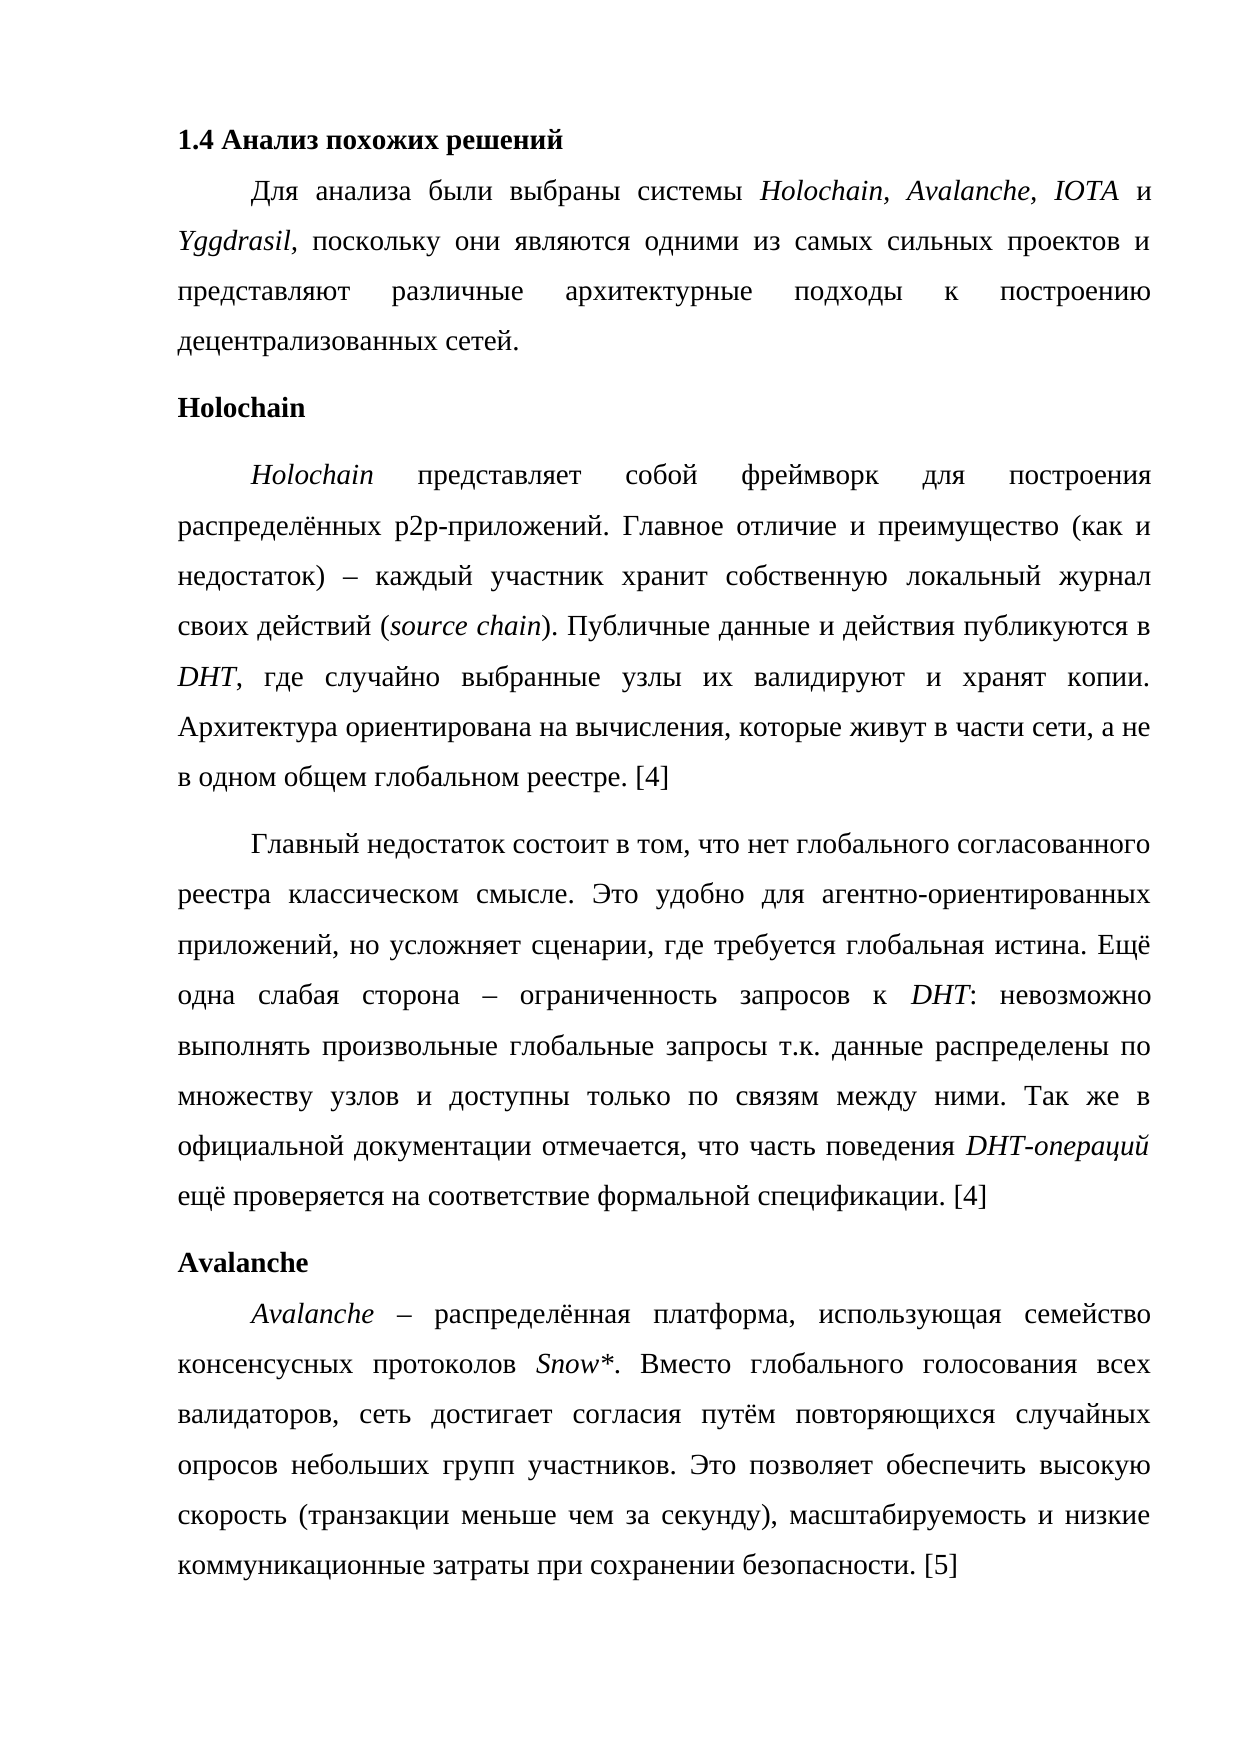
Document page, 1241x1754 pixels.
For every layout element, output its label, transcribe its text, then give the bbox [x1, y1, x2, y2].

text Holochain представляет собой фреймворк для построения распределённых p2p-приложений. Главное отличие и преимущество (как и недостаток) – каждый участник хранит собственную локальный журнал своих действий (source chain). Публичные данные и действия публикуются в DHT, где случайно выбранные узлы их валидируют и хранят копии. Архитектура ориентирована на вычисления, которые живут в части сети, а не в одном общем глобальном реестре. [4] [177, 457, 1152, 793]
text Главный недостаток состоит в том, что нет глобального согласованного реестра классическом смысле. Это удобно для агентно-ориентированных приложений, но усложняет сценарии, где требуется глобальная истина. Ещё одна слабая сторона – ограниченность запросов к DHT: невозможно выполнять произвольные глобальные запросы т.к. данные распределены по множеству узлов и доступны только по связям между ними. Так же в официальной документации отмечается, что часть поведения DHT-операций ещё проверяется на соответствие формальной спецификации. [4] [177, 826, 1152, 1212]
text 1.4 Анализ похожих решений [177, 122, 1152, 156]
text Avalanche Avalanche – распределённая платформа, использующая семейство консенсусных протоколов Snow*. Вместо глобального голосования всех валидаторов, сеть достигает согласия путём повторяющихся случайных опросов небольших групп участников. Это позволяет обеспечить высокую скорость (транзакции меньше чем за секунду), масштабируемость и низкие коммуникационные затраты при сохранении безопасности. [5] [177, 1246, 1152, 1581]
text Holochain [177, 391, 1152, 424]
text Для анализа были выбраны системы Holochain, Avalanche, IOTA и Yggdrasil, поскольку они являются одними из самых сильных проектов и представляют различные архитектурные подходы к построению децентрализованных сетей. [177, 173, 1152, 357]
